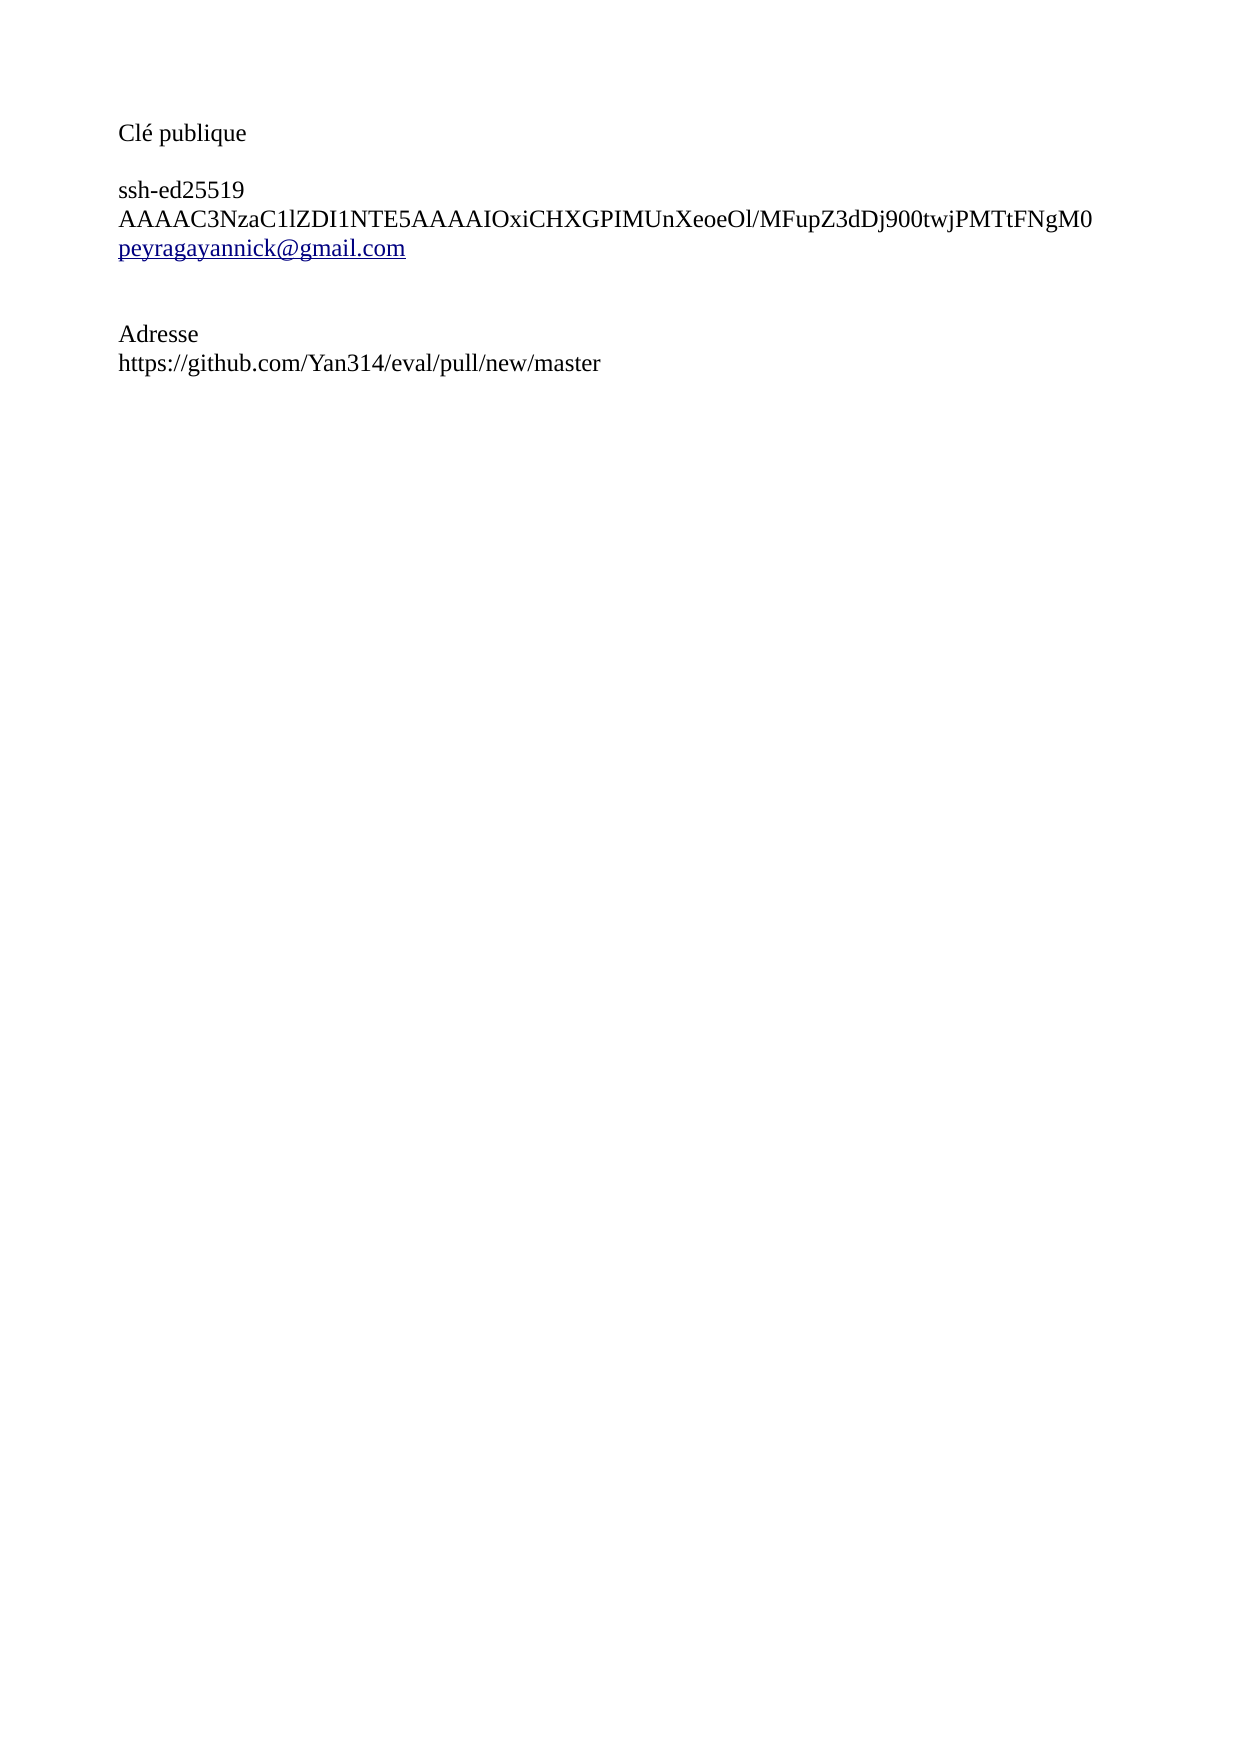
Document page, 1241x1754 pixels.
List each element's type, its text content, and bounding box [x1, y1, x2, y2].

text ssh-ed25519 AAAAC3NzaC1lZDI1NTE5AAAAIOxiCHXGPIMUnXeoeOl/MFupZ3dDj900twjPMTtFNgM0 peyragayannick@gmail.com [118, 176, 1122, 262]
text Clé publique [118, 118, 1122, 147]
text https://github.com/Yan314/eval/pull/new/master [118, 348, 1122, 377]
text Adresse [118, 319, 1122, 348]
